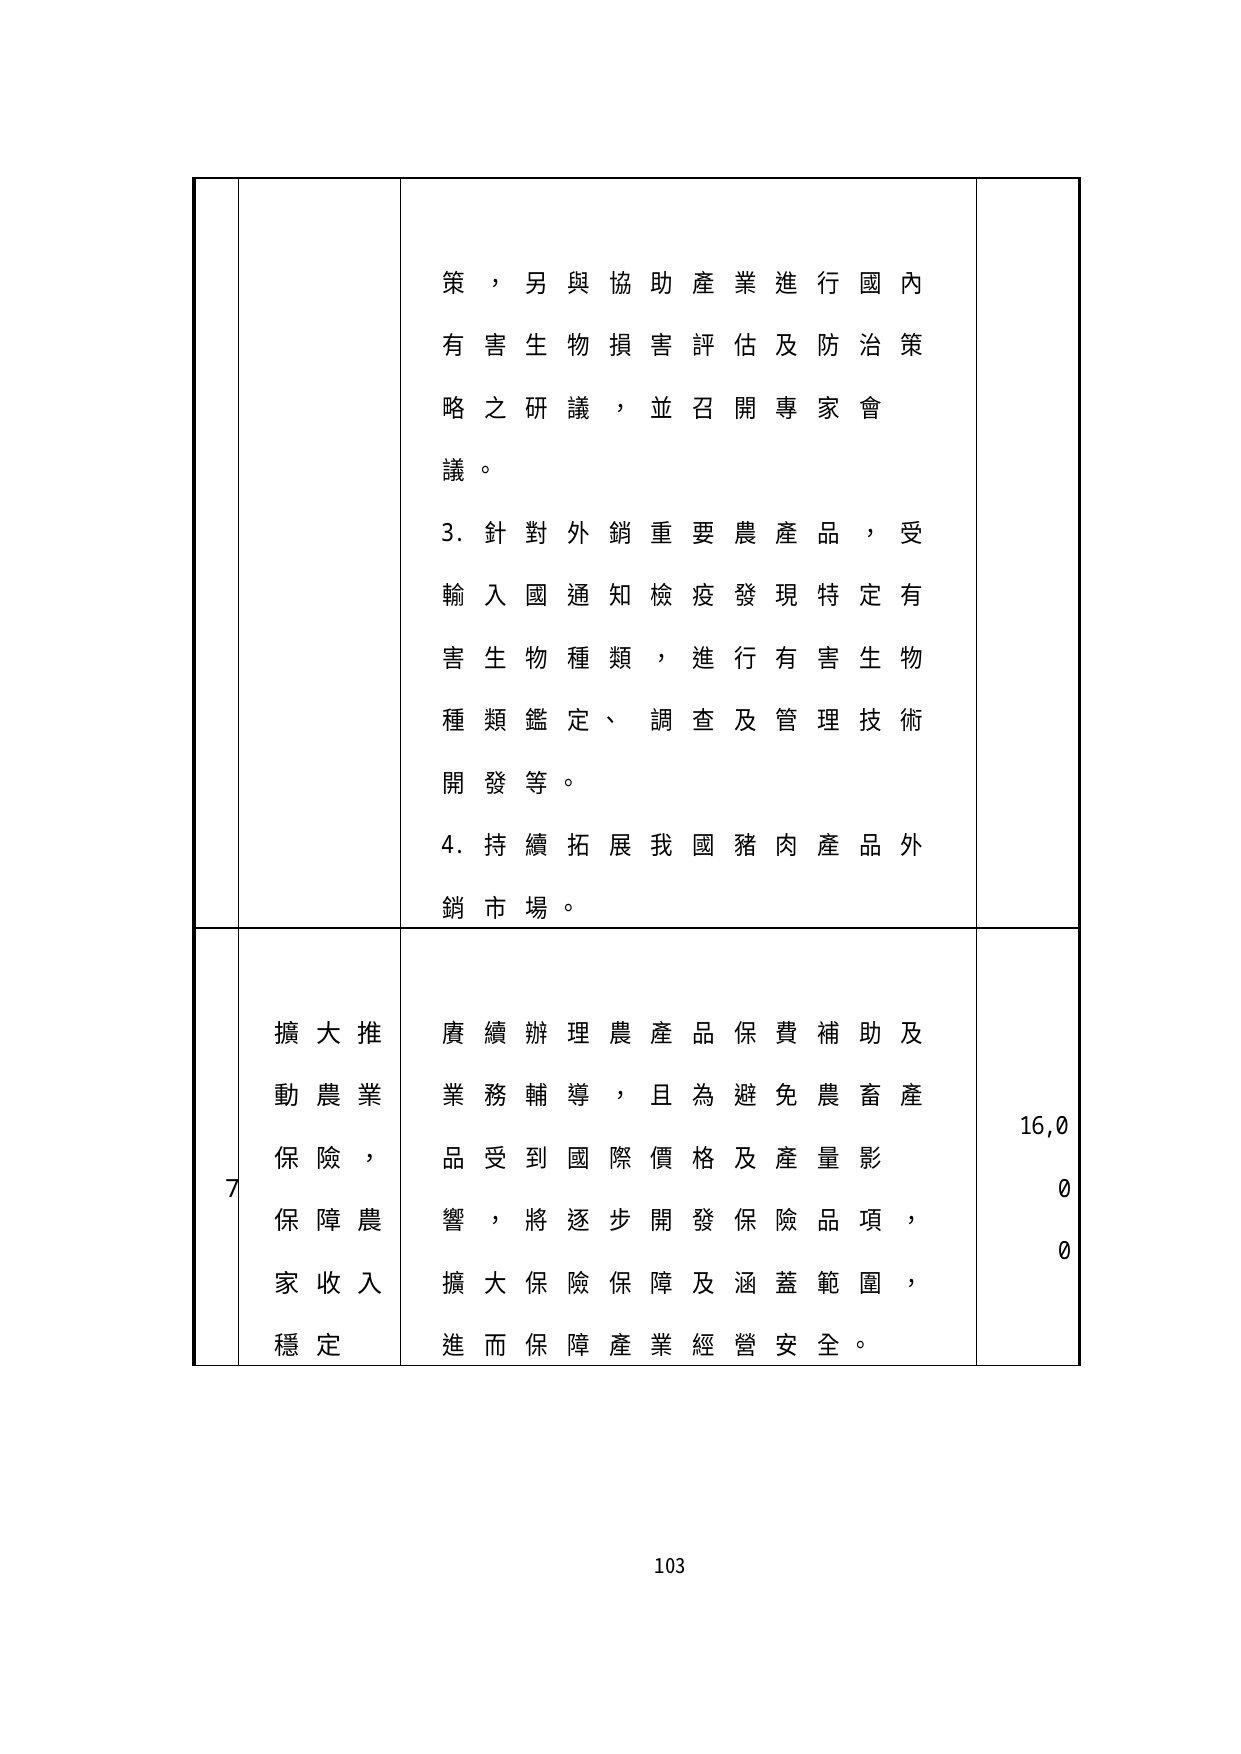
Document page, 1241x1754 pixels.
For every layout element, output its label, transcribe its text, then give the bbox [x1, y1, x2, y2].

table_cell [196, 179, 238, 927]
table_cell [239, 179, 400, 927]
table_cell 擴大推動農業保險，保障農家收入穩定 [239, 929, 400, 1365]
table_cell 16,000 [977, 929, 1078, 1365]
table_cell 賡續辦理農產品保費補助及業務輔導，且為避免農畜產品受到國際價格及產量影響，將逐步開發保險品項，擴大保險保障及涵蓋範圍，進而保障產業經營安全。 [401, 929, 976, 1365]
table_cell [977, 179, 1078, 927]
table_cell 策，另與協助產業進行國內有害生物損害評估及防治策略之研議，並召開專家會議。 3.針對外銷重要農產品，受輸入國通知檢疫發現特定有害生物種類，進行有害生物種類鑑定、調查及管理技術開發等。 4.持續拓展我國豬肉產品外銷市場。 [401, 179, 976, 927]
table_cell 7 [196, 929, 238, 1365]
